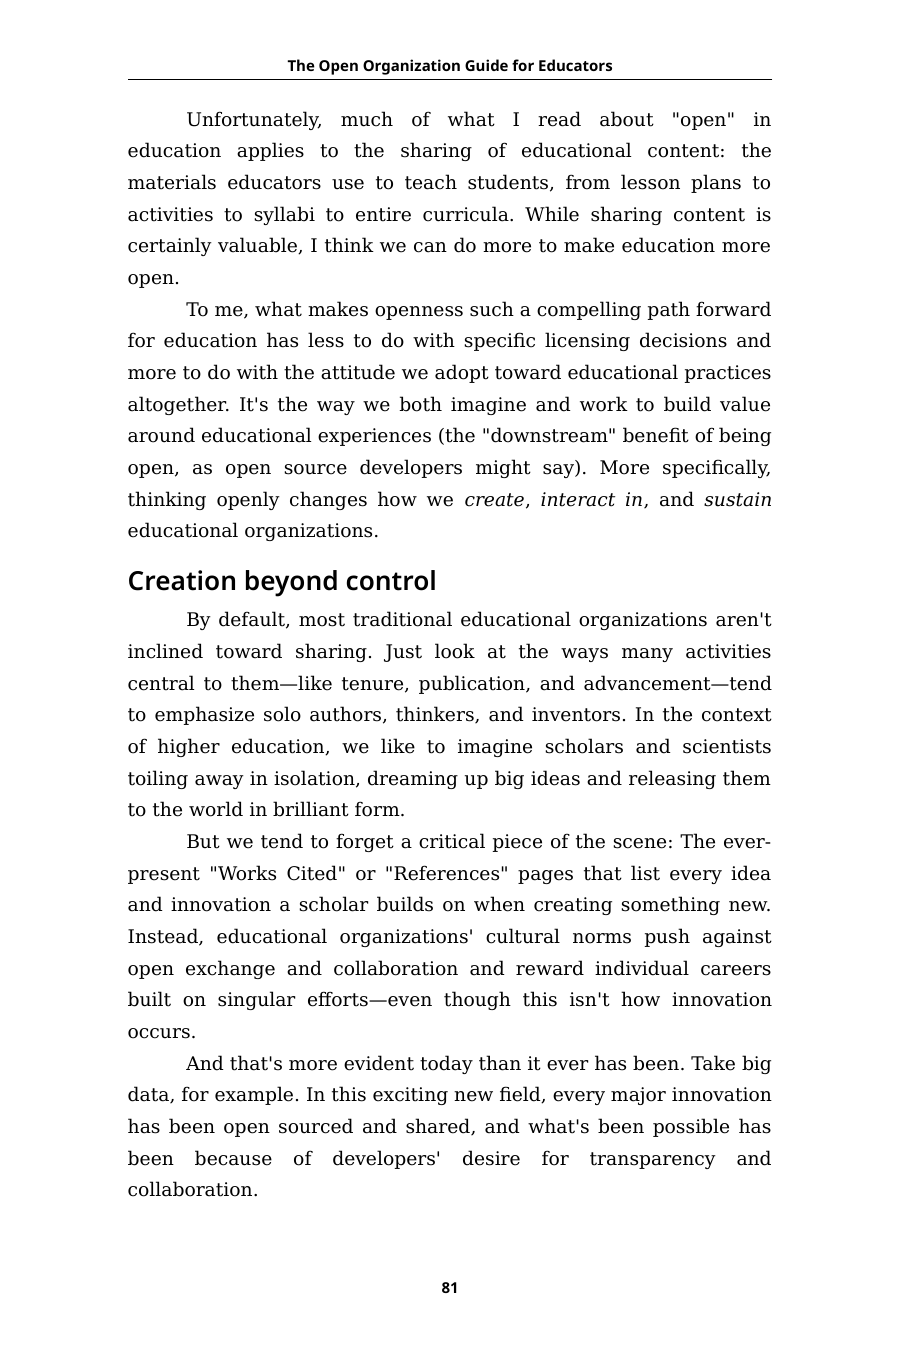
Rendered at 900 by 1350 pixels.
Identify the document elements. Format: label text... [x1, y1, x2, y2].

text But we tend to forget a critical piece of the scene: The ever-present "Works Cited" or "References" pages that list every idea and innovation a scholar builds on when creating something new. Instead, educational organizations' cultural norms push against open exchange and collaboration and reward individual careers built on singular efforts—even though this isn't how innovation occurs. [127, 831, 772, 1043]
text To me, what makes openness such a compelling path forward for education has less to do with specific licensing decisions and more to do with the attitude we adopt toward educational practices altogether. It's the way we both imagine and work to build value around educational experiences (the "downstream" benefit of being open, as open source developers might say). More specifically, thinking openly changes how we create, interact in, and sustain educational organizations. [127, 299, 772, 542]
text And that's more evident today than it ever has been. Take big data, for example. In this exciting new field, every major innovation has been open sourced and shared, and what's been possible has been because of developers' desire for transparency and collaboration. [127, 1053, 772, 1201]
text By default, most traditional educational organizations aren't inclined toward sharing. Just look at the ways many activities central to them—like tenure, publication, and advancement—tend to emphasize solo authors, thinkers, and inventors. In the context of higher education, we like to imagine scholars and scientists toiling away in isolation, dreaming up big ideas and releasing them to the world in brilliant form. [127, 609, 772, 821]
text Unfortunately, much of what I read about "open" in education applies to the sharing of educational content: the materials educators use to teach students, from lesson plans to activities to syllabi to entire curricula. While sharing content is certainly valuable, I think we can do more to make education more open. [127, 109, 772, 289]
subtitle Creation beyond control [127, 567, 772, 597]
